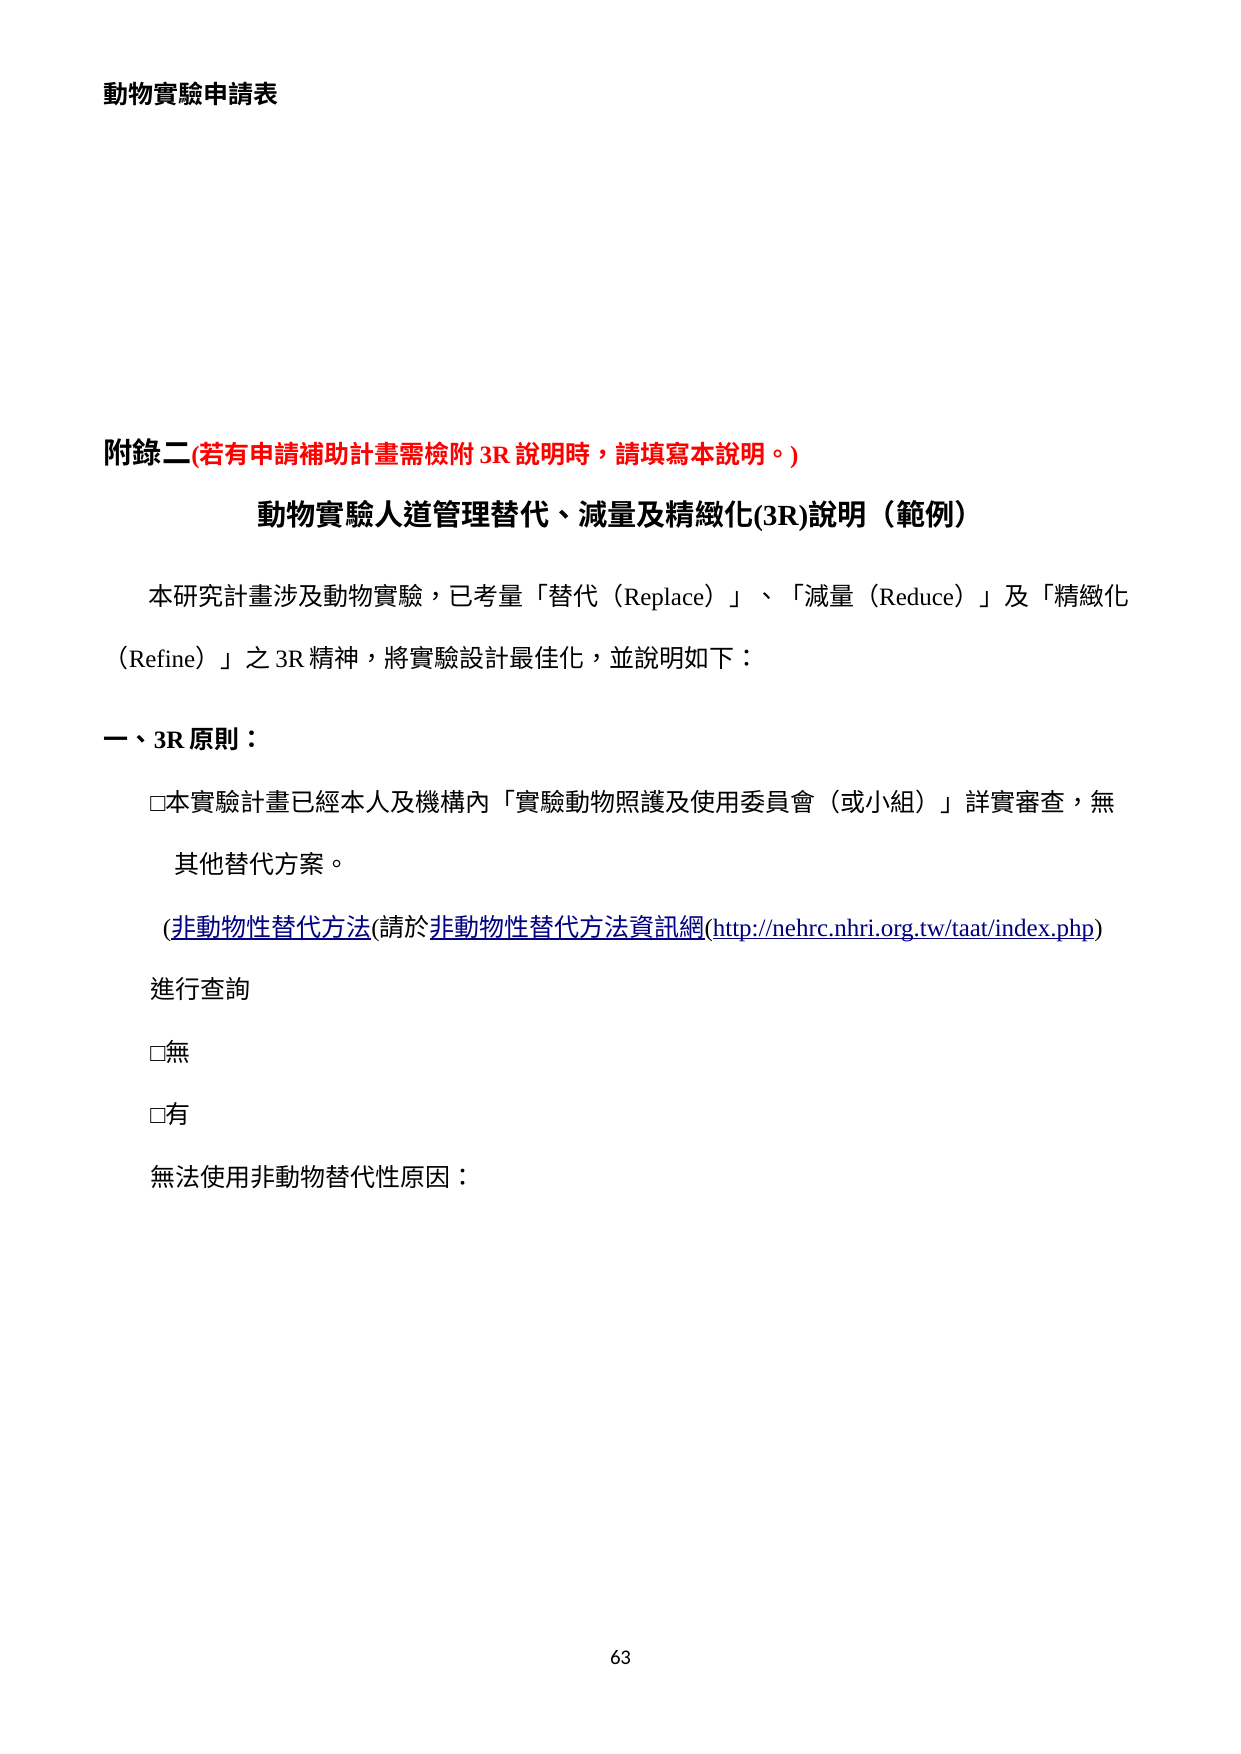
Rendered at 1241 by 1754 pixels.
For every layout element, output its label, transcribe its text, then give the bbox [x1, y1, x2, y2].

text (非動物性替代方法(請於非動物性替代方法資訊網(http://nehrc.nhri.org.tw/taat/index.php) [150, 884, 1137, 946]
text 動物實驗人道管理替代、減量及精緻化(3R)說明（範例） [103, 471, 1137, 534]
text □無 [150, 1009, 1137, 1071]
text 一、3R原則： [103, 696, 1137, 759]
text 附錄二(若有申請補助計畫需檢附3R說明時，請填寫本說明。) [103, 409, 1137, 471]
text 無法使用非動物替代性原因： [150, 1134, 1137, 1196]
text □有 [150, 1071, 1137, 1134]
text □本實驗計畫已經本人及機構內「實驗動物照護及使用委員會（或小組）」詳實審查，無其他替代方案。 [150, 759, 1137, 884]
text 本研究計畫涉及動物實驗，已考量「替代（Replace）」、「減量（Reduce）」及「精緻化（Refine）」之3R精神，將實驗設計最佳化，並說明如下： [103, 553, 1137, 678]
text 進行查詢 [150, 946, 1137, 1009]
